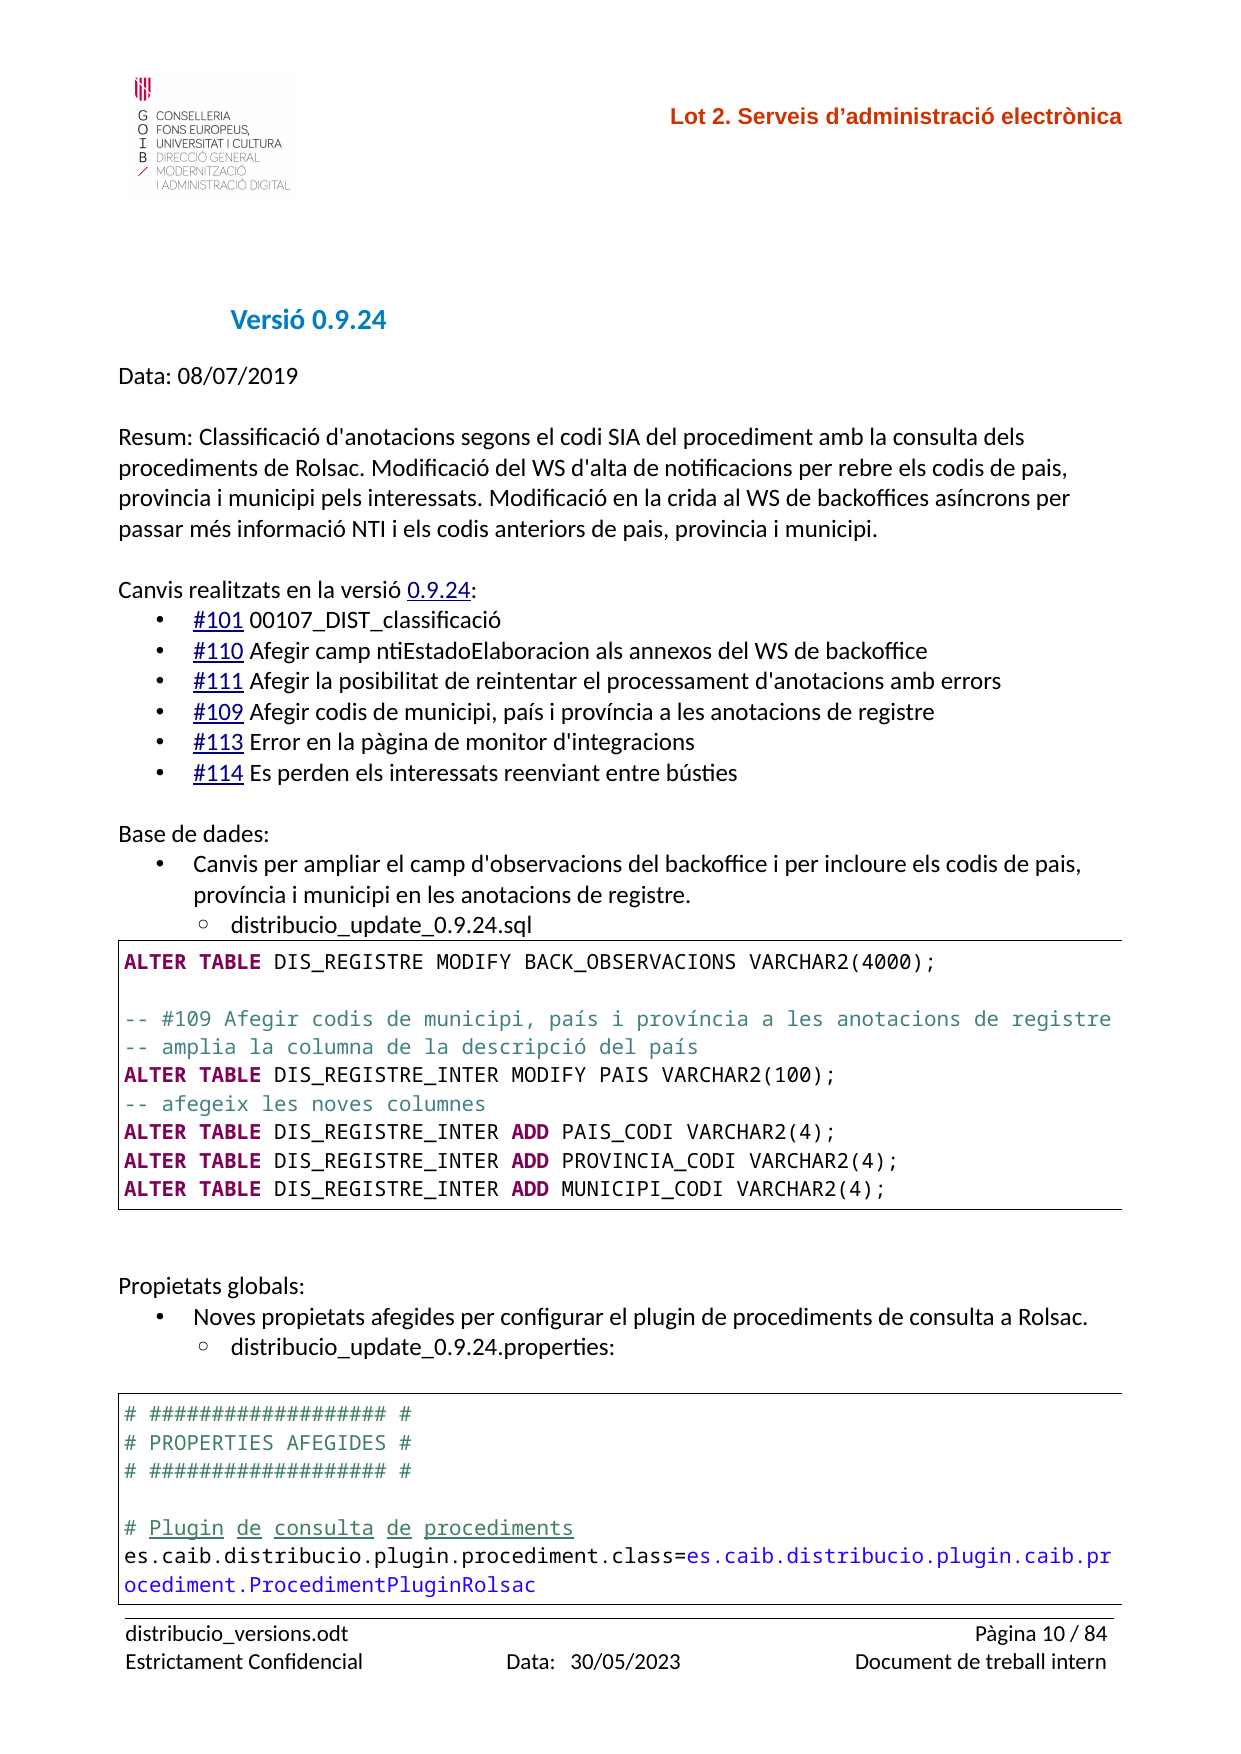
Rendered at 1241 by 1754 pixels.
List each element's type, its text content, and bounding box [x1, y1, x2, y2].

list #109 Afegir codis de municipi, país i província a les anotacions de registre [156, 696, 1122, 726]
text Base de dades: [118, 818, 1122, 848]
subtitle Versió 0.9.24 [153, 301, 1122, 336]
list #114 Es perden els interessats reenviant entre bústies [156, 757, 1122, 787]
text Data: 08/07/2019 [118, 360, 1122, 391]
text Canvis realitzats en la versió 0.9.24: [118, 574, 1122, 604]
list #110 Afegir camp ntiEstadoElaboracion als annexos del WS de backoffice [156, 635, 1122, 665]
list distribucio_update_0.9.24.properties: [193, 1332, 1122, 1362]
list distribucio_update_0.9.24.sql [193, 909, 1122, 940]
list #113 Error en la pàgina de monitor d'integracions [156, 726, 1122, 757]
list #101 00107_DIST_classificació [156, 604, 1122, 635]
text Resum: Classificació d'anotacions segons el codi SIA del procediment amb la consulta dels procediments de Rolsac. Modificació del WS d'alta de notificacions per rebre els codis de pais, provincia i municipi pels interessats. Modificació en la crida al WS de backoffices asíncrons per passar més informació NTI i els codis anteriors de pais, provincia i municipi. [118, 421, 1122, 543]
list Noves propietats afegides per configurar el plugin de procediments de consulta a Rolsac. [156, 1301, 1122, 1332]
text Propietats globals: [118, 1271, 1122, 1301]
list Canvis per ampliar el camp d'observacions del backoffice i per incloure els codis de pais, província i municipi en les anotacions de registre. [156, 848, 1122, 909]
picture [126, 70, 299, 197]
table_header # ################### # # PROPERTIES AFEGIDES # # ################### # # Plugin de consulta de procediments es.caib.distribucio.plugin.procediment.class=es.caib.distribucio.plugin.caib.procediment.ProcedimentPluginRolsac [119, 1394, 1122, 1604]
list #111 Afegir la posibilitat de reintentar el processament d'anotacions amb errors [156, 665, 1122, 696]
table_header ALTER TABLE DIS_REGISTRE MODIFY BACK_OBSERVACIONS VARCHAR2(4000); -- #109 Afegir codis de municipi, país i província a les anotacions de registre -- amplia la columna de la descripció del país ALTER TABLE DIS_REGISTRE_INTER MODIFY PAIS VARCHAR2(100); -- afegeix les noves columnes ALTER TABLE DIS_REGISTRE_INTER ADD PAIS_CODI VARCHAR2(4); ALTER TABLE DIS_REGISTRE_INTER ADD PROVINCIA_CODI VARCHAR2(4); ALTER TABLE DIS_REGISTRE_INTER ADD MUNICIPI_CODI VARCHAR2(4); [119, 941, 1122, 1208]
